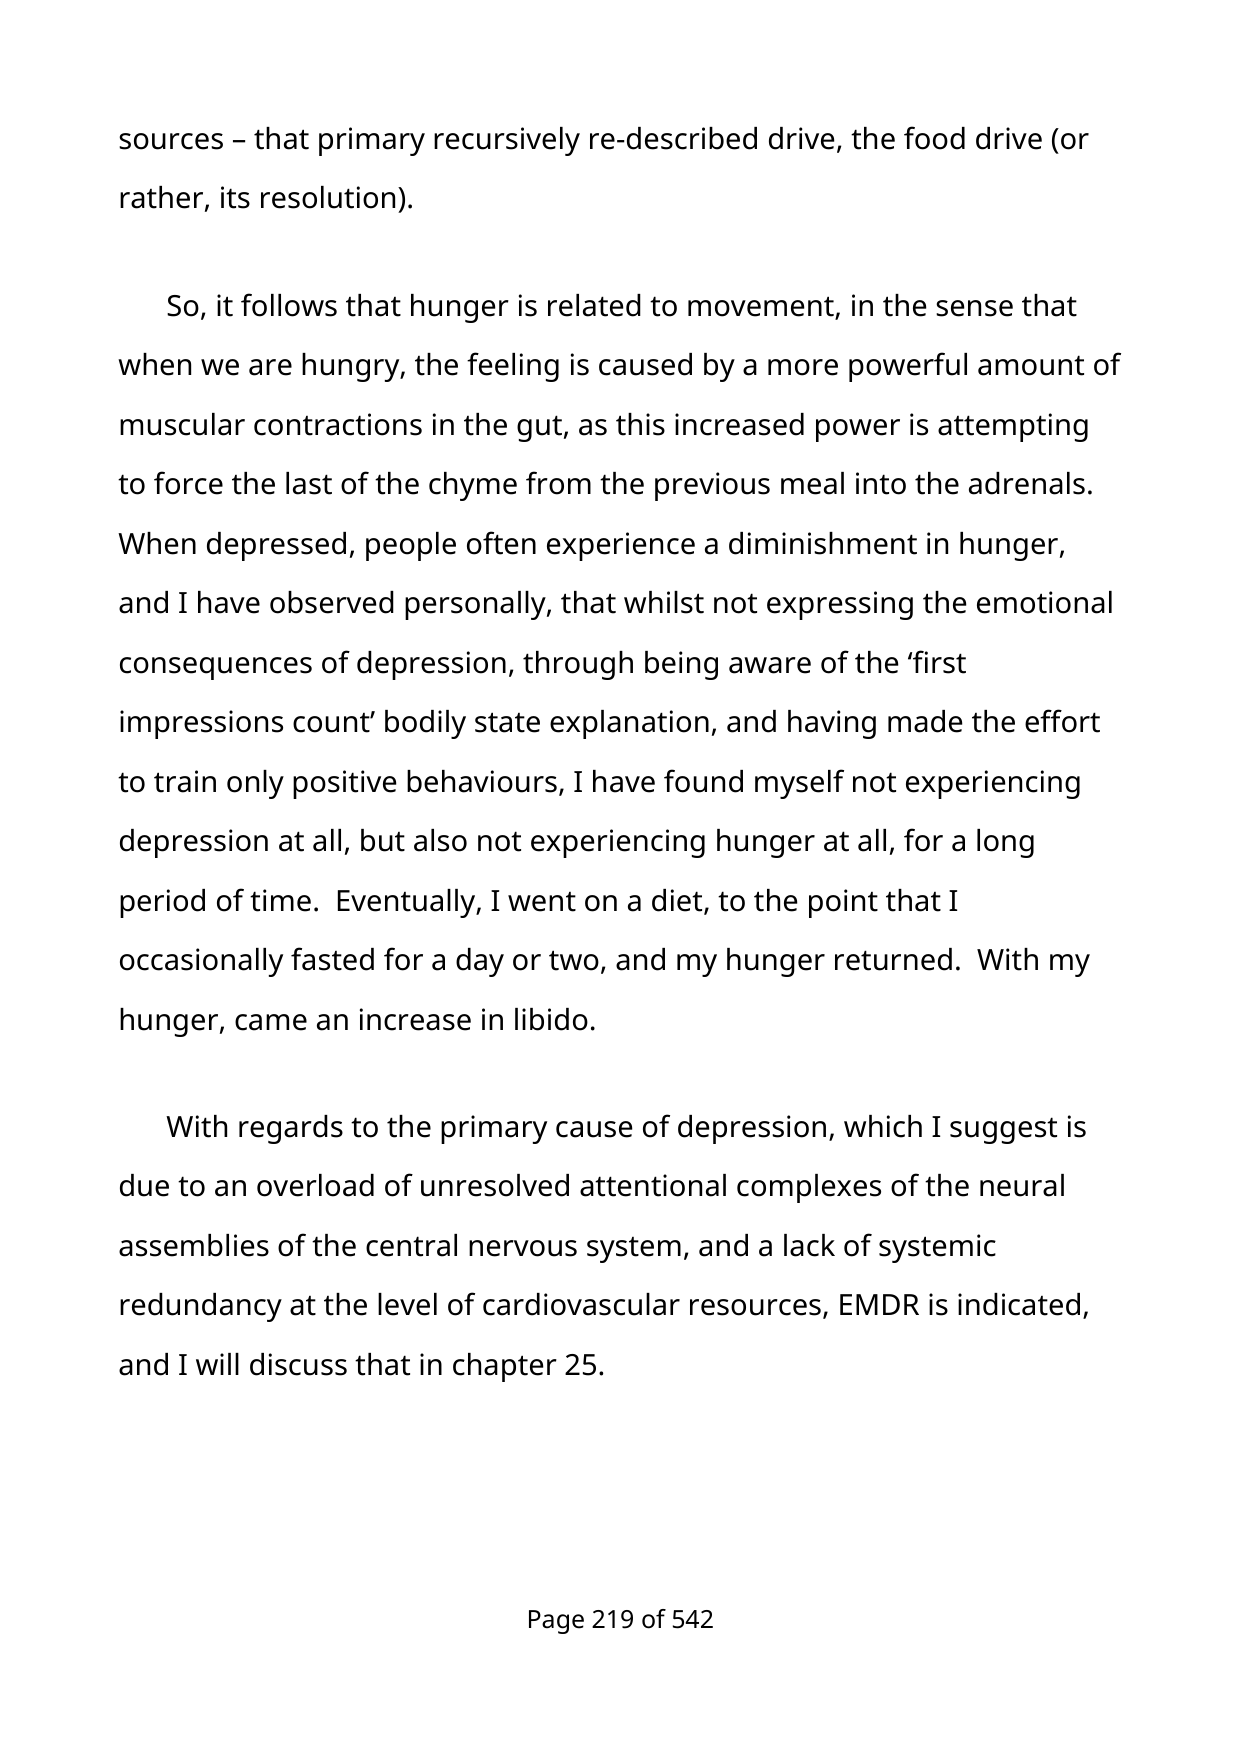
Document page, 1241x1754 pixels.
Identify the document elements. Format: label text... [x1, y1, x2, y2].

text So, it follows that hunger is related to movement, in the sense that when we are hungry, the feeling is caused by a more powerful amount of muscular contractions in the gut, as this increased power is attempting to force the last of the chyme from the previous meal into the adrenals. When depressed, people often experience a diminishment in hunger, and I have observed personally, that whilst not expressing the emotional consequences of depression, through being aware of the ‘first impressions count’ bodily state explanation, and having made the effort to train only positive behaviours, I have found myself not experiencing depression at all, but also not experiencing hunger at all, for a long period of time. Eventually, I went on a diet, to the point that I occasionally fasted for a day or two, and my hunger returned. With my hunger, came an increase in libido. [118, 285, 1122, 1038]
text sources – that primary recursively re-described drive, the food drive (or rather, its resolution). [118, 118, 1122, 217]
text With regards to the primary cause of depression, which I suggest is due to an overload of unresolved attentional complexes of the neural assemblies of the central nervous system, and a lack of systemic redundancy at the level of cardiovascular resources, EMDR is indicated, and I will discuss that in chapter 25. [118, 1106, 1122, 1384]
